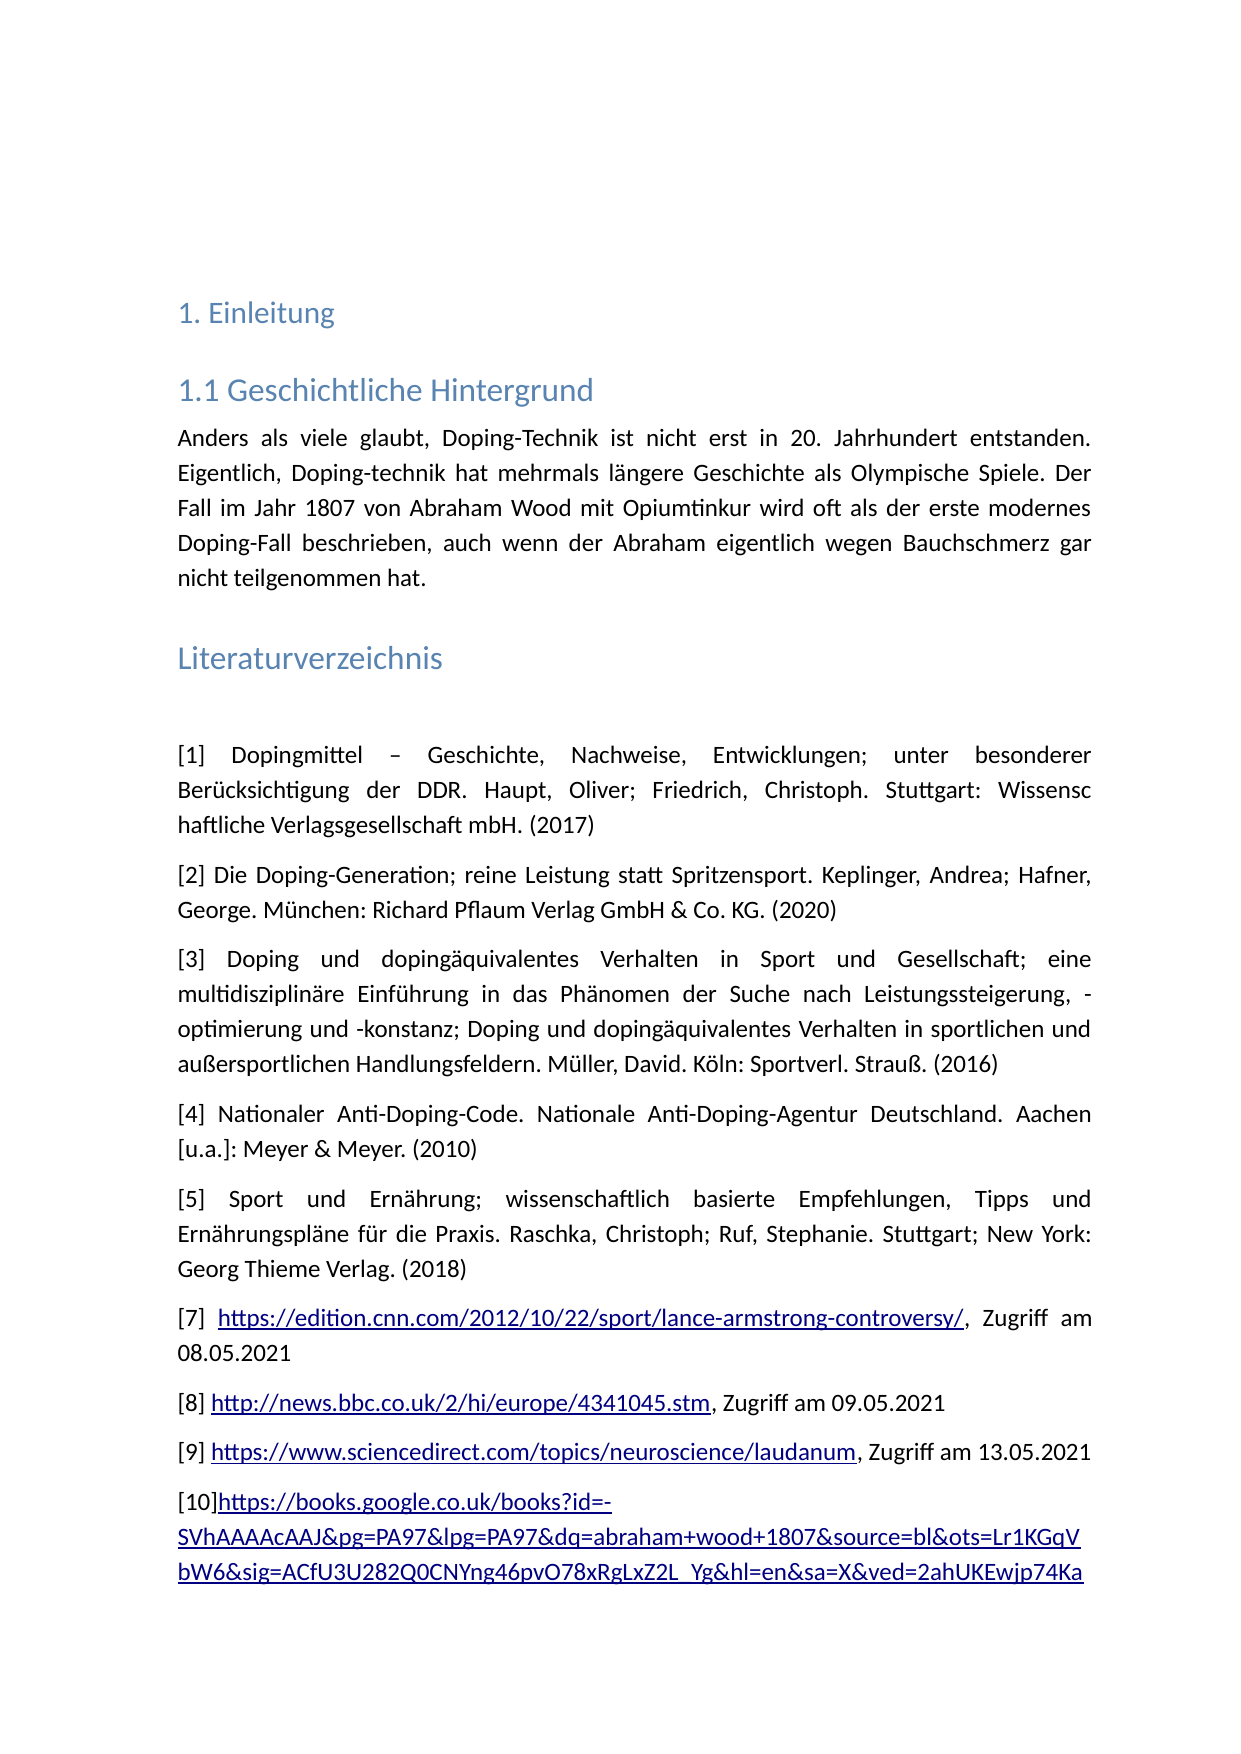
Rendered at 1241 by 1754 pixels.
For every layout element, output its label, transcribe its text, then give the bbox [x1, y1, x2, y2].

subtitle 1.1 Geschichtliche Hintergrund [177, 369, 1093, 409]
text [2] Die Doping-Generation; reine Leistung statt Spritzensport. Keplinger, Andrea; Hafner, George. München: Richard Pflaum Verlag GmbH & Co. KG. (2020) [177, 859, 1093, 924]
text Anders als viele glaubt, Doping-Technik ist nicht erst in 20. Jahrhundert entstanden. Eigentlich, Doping-technik hat mehrmals längere Geschichte als Olympische Spiele. Der Fall im Jahr 1807 von Abraham Wood mit Opiumtinkur wird oft als der erste modernes Doping-Fall beschrieben, auch wenn der Abraham eigentlich wegen Bauchschmerz gar nicht teilgenommen hat. [177, 422, 1093, 593]
text [5] Sport und Ernährung; wissenschaftlich basierte Empfehlungen, Tipps und Ernährungspläne für die Praxis. Raschka, Christoph; Ruf, Stephanie. Stuttgart; New York: Georg Thieme Verlag. (2018) [177, 1183, 1093, 1283]
text [3] Doping und dopingäquivalentes Verhalten in Sport und Gesellschaft; eine multidisziplinäre Einführung in das Phänomen der Suche nach Leistungssteigerung, -optimierung und -konstanz; Doping und dopingäquivalentes Verhalten in sportlichen und außersportlichen Handlungsfeldern. Müller, David. Köln: Sportverl. Strauß. (2016) [177, 944, 1093, 1079]
text [9] https://www.sciencedirect.com/topics/neuroscience/laudanum, Zugriff am 13.05.2021 [177, 1437, 1093, 1467]
text [1] Dopingmittel – Geschichte, Nachweise, Entwicklungen; unter besonderer Berücksichtigung der DDR. Haupt, Oliver; Friedrich, Christoph. Stuttgart: Wissensc haftliche Verlagsgesellschaft mbH. (2017) [177, 739, 1093, 840]
text [10]https://books.google.co.uk/books?id=-SVhAAAAcAAJ&pg=PA97&lpg=PA97&dq=abraham+wood+1807&source=bl&ots=Lr1KGqVbW6&sig=ACfU3U282Q0CNYng46pvO78xRgLxZ2L_Yg&hl=en&sa=X&ved=2ahUKEwjp74Ka [177, 1486, 1093, 1587]
text [8] http://news.bbc.co.uk/2/hi/europe/4341045.stm, Zugriff am 09.05.2021 [177, 1387, 1093, 1417]
subtitle 1. Einleitung [177, 293, 1093, 331]
text [7] https://edition.cnn.com/2012/10/22/sport/lance-armstrong-controversy/, Zugriff am 08.05.2021 [177, 1302, 1093, 1368]
text [4] Nationaler Anti-Doping-Code. Nationale Anti-Doping-Agentur Deutschland. Aachen [u.a.]: Meyer & Meyer. (2010) [177, 1098, 1093, 1164]
subtitle Literaturverzeichnis [177, 637, 1093, 677]
